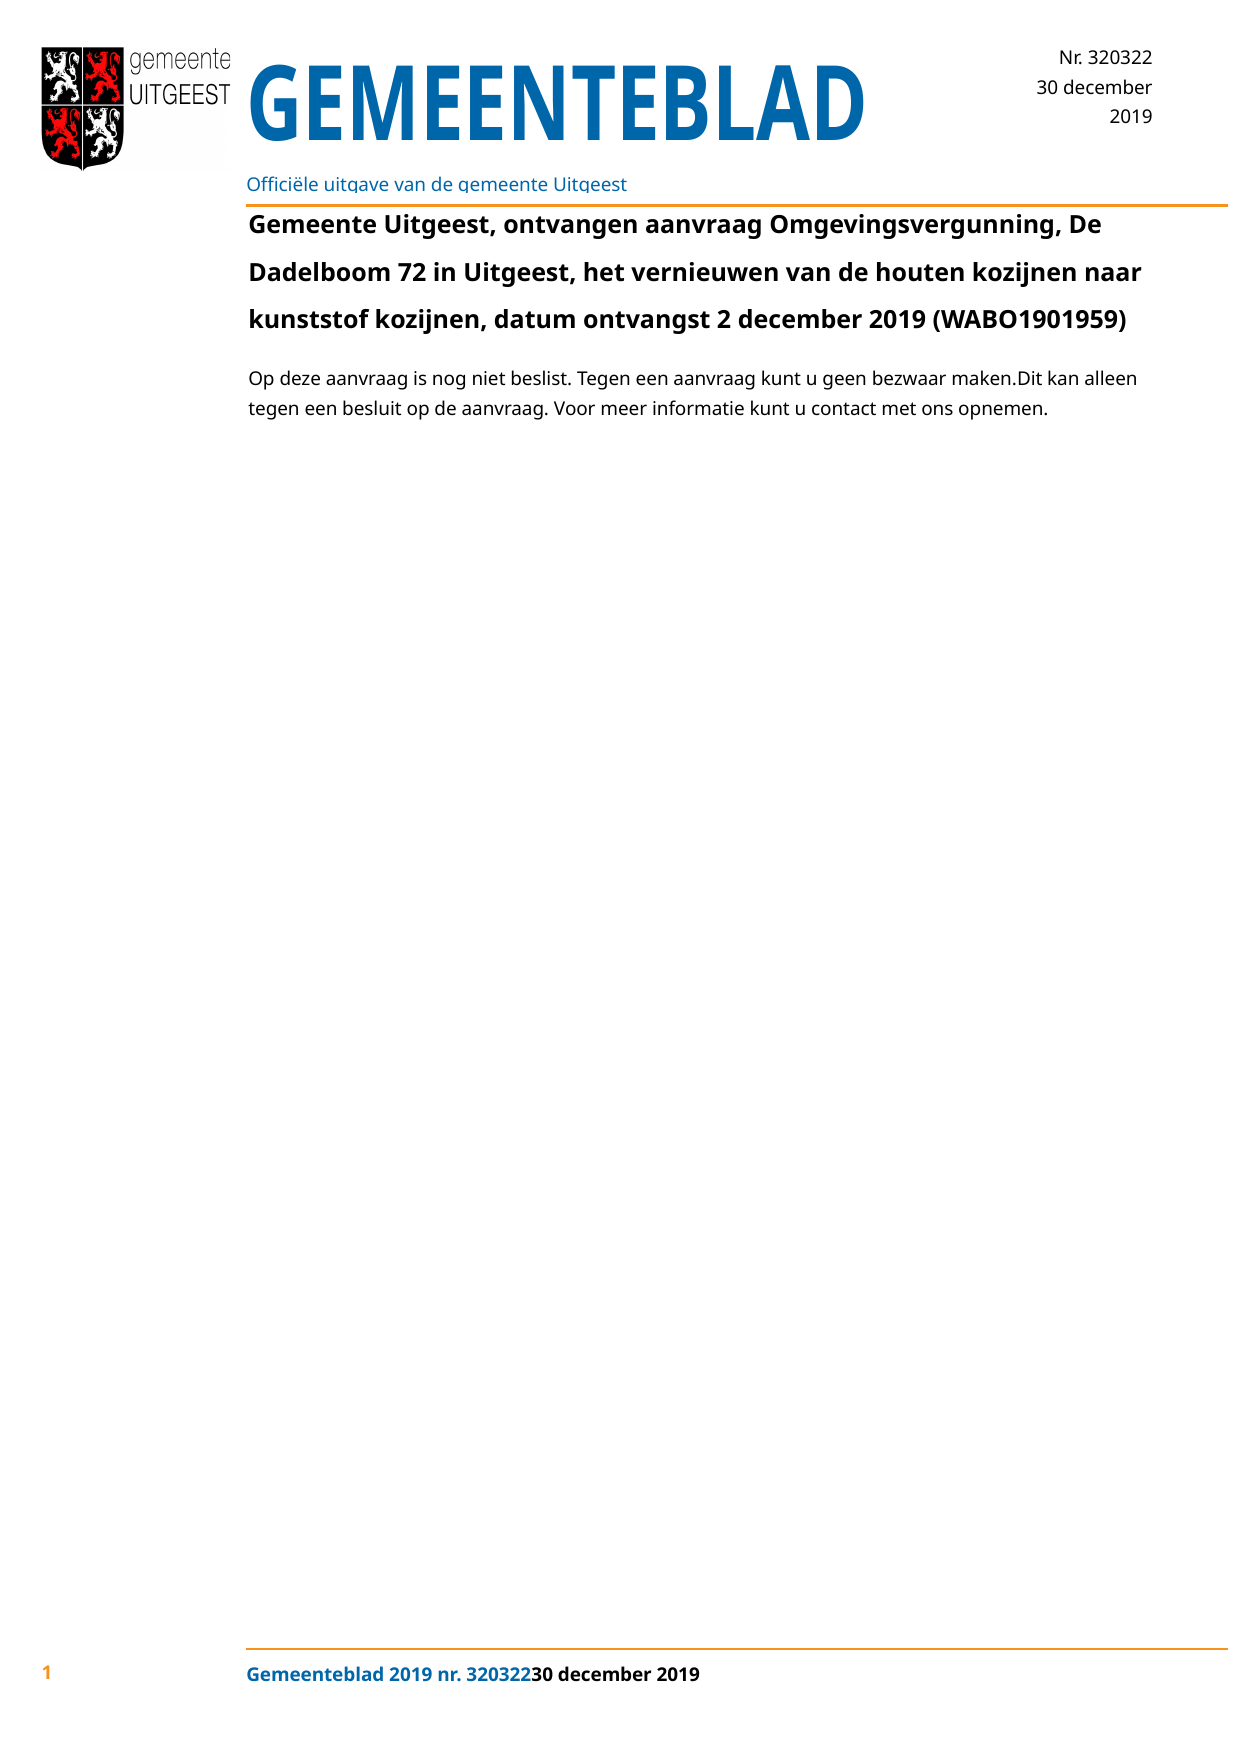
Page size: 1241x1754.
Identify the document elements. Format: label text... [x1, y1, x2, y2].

text Op deze aanvraag is nog niet beslist. Tegen een aanvraag kunt u geen bezwaar maken.Dit kan alleen tegen een besluit op de aanvraag. Voor meer informatie kunt u contact met ons opnemen. [248, 366, 1152, 421]
picture [41, 47, 231, 172]
text Gemeente Uitgeest, ontvangen aanvraag Omgevingsvergunning, De Dadelboom 72 in Uitgeest, het vernieuwen van de houten kozijnen naar kunststof kozijnen, datum ontvangst 2 december 2019 (WABO1901959) [248, 207, 1152, 336]
